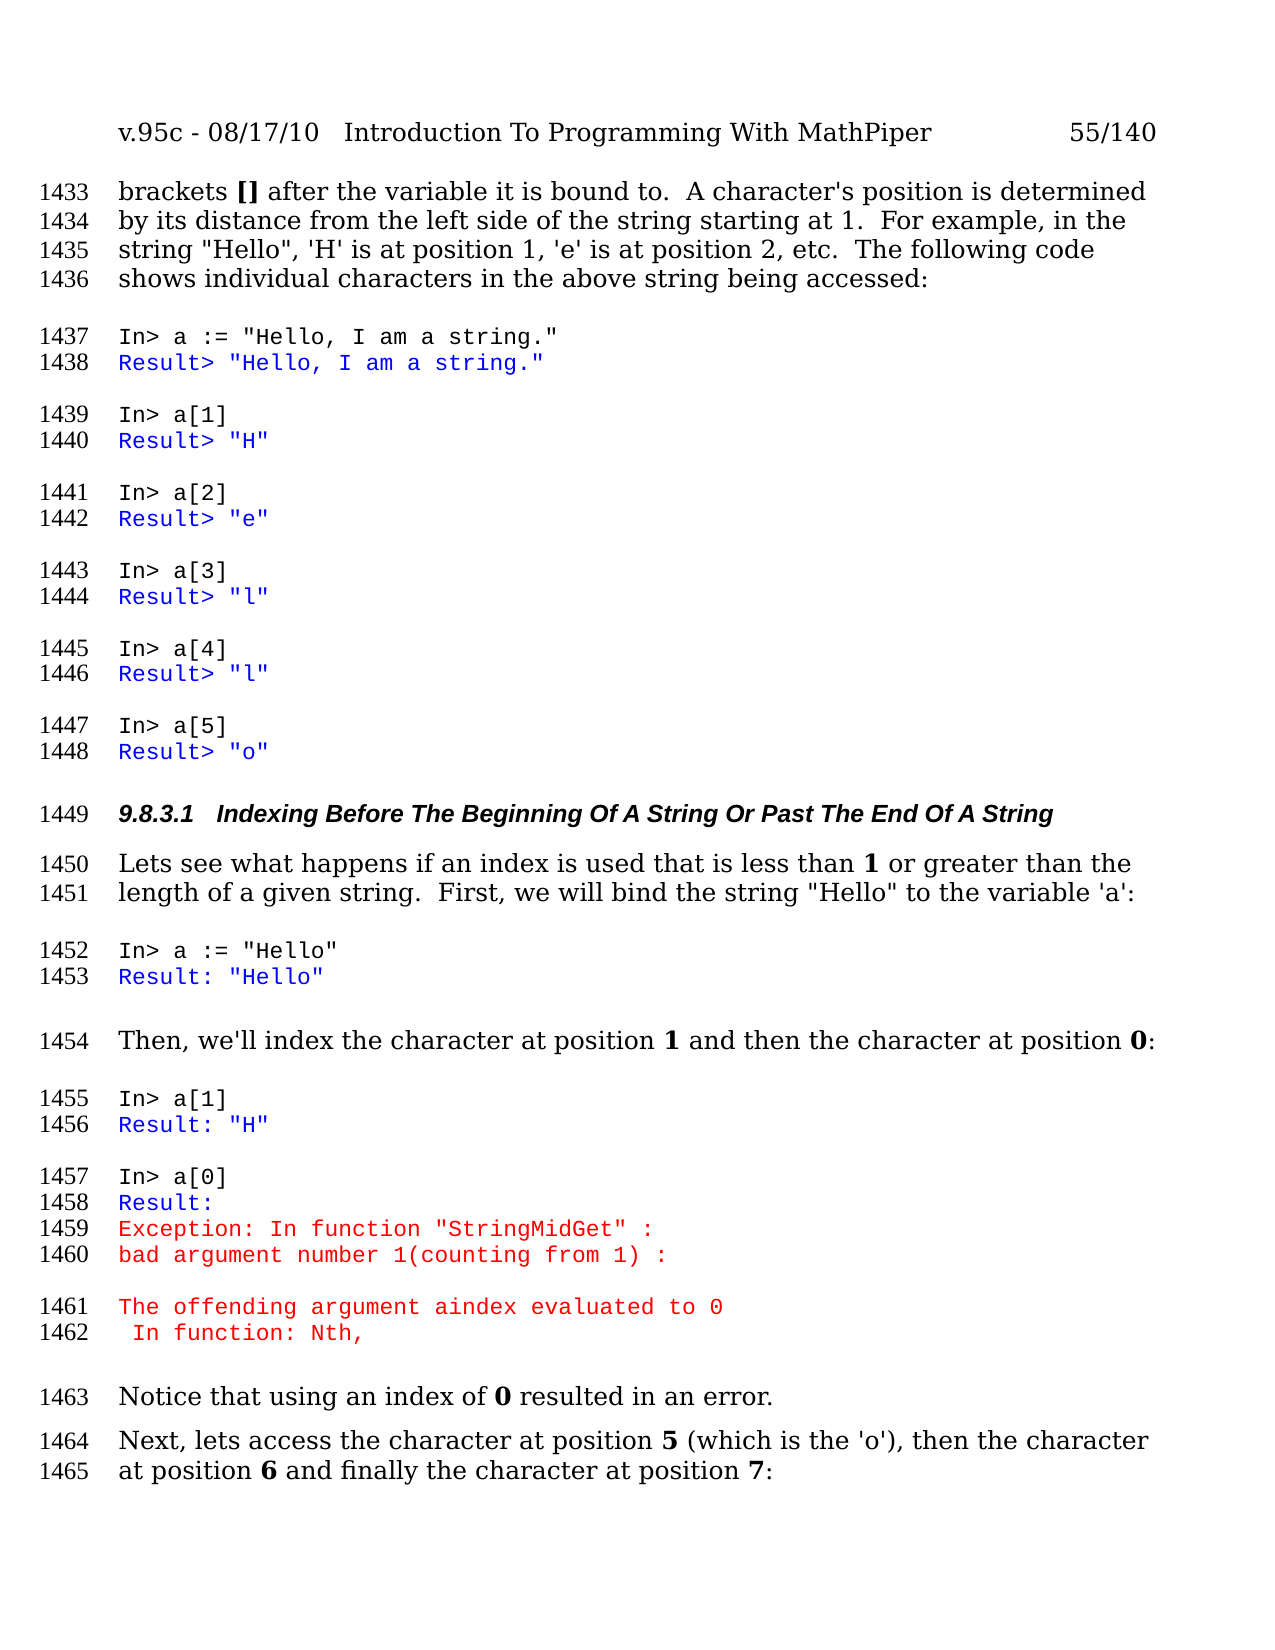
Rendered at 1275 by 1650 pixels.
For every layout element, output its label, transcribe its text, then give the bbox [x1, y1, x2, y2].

text brackets [] after the variable it is bound to. A character's position is determined by its distance from the left side of the string starting at 1. For example, in the string "Hello", 'H' is at position 1, 'e' is at position 2, etc. The following code shows individual characters in the above string being accessed: [118, 177, 1157, 294]
text Then, we'll index the character at position 1 and then the character at position 0: [118, 1026, 1157, 1056]
text The offending argument aindex evaluated to 0 [118, 1295, 1157, 1321]
text Result> "l" [118, 663, 1157, 689]
text In> a := "Hello, I am a string." [118, 326, 1157, 352]
text Result: "H" [118, 1114, 1157, 1139]
text bad argument number 1(counting from 1) : [118, 1243, 1157, 1269]
text Result> "o" [118, 741, 1157, 767]
text In> a[3] [118, 559, 1157, 585]
text In> a[1] [118, 403, 1157, 429]
text In> a := "Hello" [118, 939, 1157, 966]
text Result> "l" [118, 585, 1157, 611]
subtitle Indexing Before The Beginning Of A String Or Past The End Of A String [118, 799, 1157, 828]
text Result> "Hello, I am a string." [118, 352, 1157, 377]
text In function: Nth, [118, 1321, 1157, 1347]
text Result: "Hello" [118, 966, 1157, 991]
text Result: [118, 1191, 1157, 1217]
text In> a[5] [118, 715, 1157, 741]
text Exception: In function "StringMidGet" : [118, 1217, 1157, 1243]
text Lets see what happens if an index is used that is less than 1 or greater than the length of a given string. First, we will bind the string "Hello" to the variable 'a': [118, 849, 1157, 908]
text Result> "H" [118, 429, 1157, 455]
text Next, lets access the character at position 5 (which is the 'o'), then the character at position 6 and finally the character at position 7: [118, 1426, 1157, 1485]
text In> a[4] [118, 637, 1157, 663]
text In> a[2] [118, 481, 1157, 507]
text Result> "e" [118, 507, 1157, 533]
text In> a[0] [118, 1166, 1157, 1191]
text Notice that using an index of 0 resulted in an error. [118, 1382, 1157, 1411]
text In> a[1] [118, 1088, 1157, 1114]
